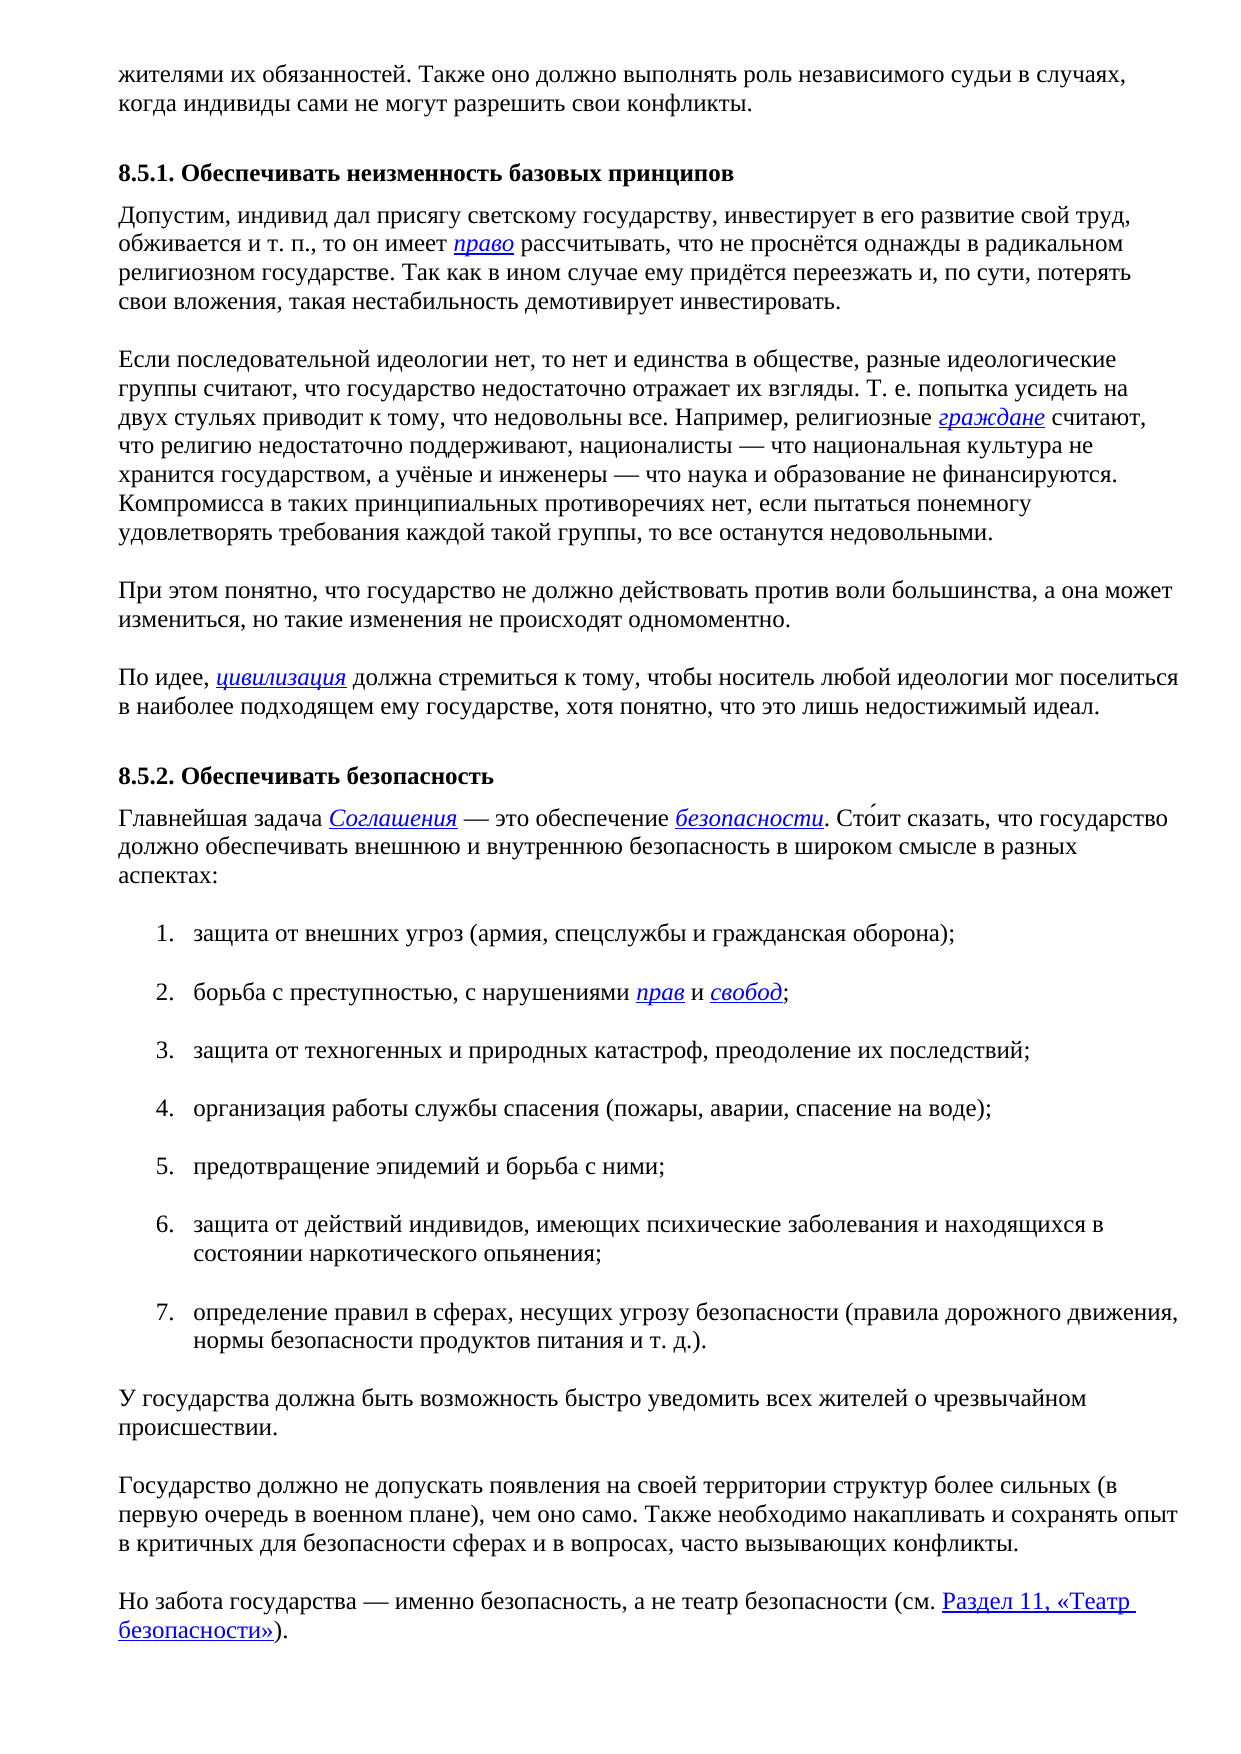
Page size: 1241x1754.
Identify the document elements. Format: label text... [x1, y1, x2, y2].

text Допустим, индивид дал присягу светскому государству, инвестирует в его развитие свой труд, обживается и т. п., то он имеет право рассчитывать, что не проснётся однажды в радикальном религиозном государстве. Так как в ином случае ему придётся переезжать и, по сути, потерять свои вложения, такая нестабильность демотивирует инвестировать. [118, 200, 1181, 315]
text У государства должна быть возможность быстро уведомить всех жителей о чрезвычайном происшествии. [118, 1383, 1181, 1441]
list защита от действий индивидов, имеющих психические заболевания и находящихся в состоянии наркотического опьянения; [156, 1209, 1181, 1267]
list предотвращение эпидемий и борьба с ними; [156, 1151, 1181, 1180]
list борьба с преступностью, с нарушениями прав и свобод; [156, 977, 1181, 1005]
list защита от внешних угроз (армия, спецслужбы и гражданская оборона); [156, 918, 1181, 947]
text Если последовательной идеологии нет, то нет и единства в обществе, разные идеологические группы считают, что государство недостаточно отражает их взгляды. Т. е. попытка усидеть на двух стульях приводит к тому, что недовольны все. Например, религиозные граждане считают, что религию недостаточно поддерживают, националисты — что национальная культура не хранится государством, а учёные и инженеры — что наука и образование не финансируются. Компромисса в таких принципиальных противоречиях нет, если пытаться понемногу удовлетворять требования каждой такой группы, то все останутся недовольными. [118, 344, 1181, 546]
text Главнейшая задача Соглашения — это обеспечение безопасности. Сто́ит сказать, что государство должно обеспечивать внешнюю и внутреннюю безопасность в широком смысле в разных аспектах: [118, 803, 1181, 889]
text По идее, цивилизация должна стремиться к тому, чтобы носитель любой идеологии мог поселиться в наиболее подходящем ему государстве, хотя понятно, что это лишь недостижимый идеал. [118, 662, 1181, 719]
subtitle 8.5.1. Обеспечивать неизменность базовых принципов [118, 158, 1181, 187]
text Государство должно не допускать появления на своей территории структур более сильных (в первую очередь в военном плане), чем оно само. Также необходимо накапливать и сохранять опыт в критичных для безопасности сферах и в вопросах, часто вызывающих конфликты. [118, 1471, 1181, 1557]
list организация работы службы спасения (пожары, аварии, спасение на воде); [156, 1093, 1181, 1122]
list определение правил в сферах, несущих угрозу безопасности (правила дорожного движения, нормы безопасности продуктов питания и т. д.). [156, 1297, 1181, 1354]
subtitle 8.5.2. Обеспечивать безопасность [118, 761, 1181, 790]
text Но забота государства — именно безопасность, а не театр безопасности (см. Раздел 11, «Театр безопасности»). [118, 1586, 1181, 1644]
list защита от техногенных и природных катастроф, преодоление их последствий; [156, 1035, 1181, 1064]
text жителями их обязанностей. Также оно должно выполнять роль независимого судьи в случаях, когда индивиды сами не могут разрешить свои конфликты. [118, 59, 1181, 117]
text При этом понятно, что государство не должно действовать против воли большинства, а она может измениться, но такие изменения не происходят одномоментно. [118, 575, 1181, 632]
